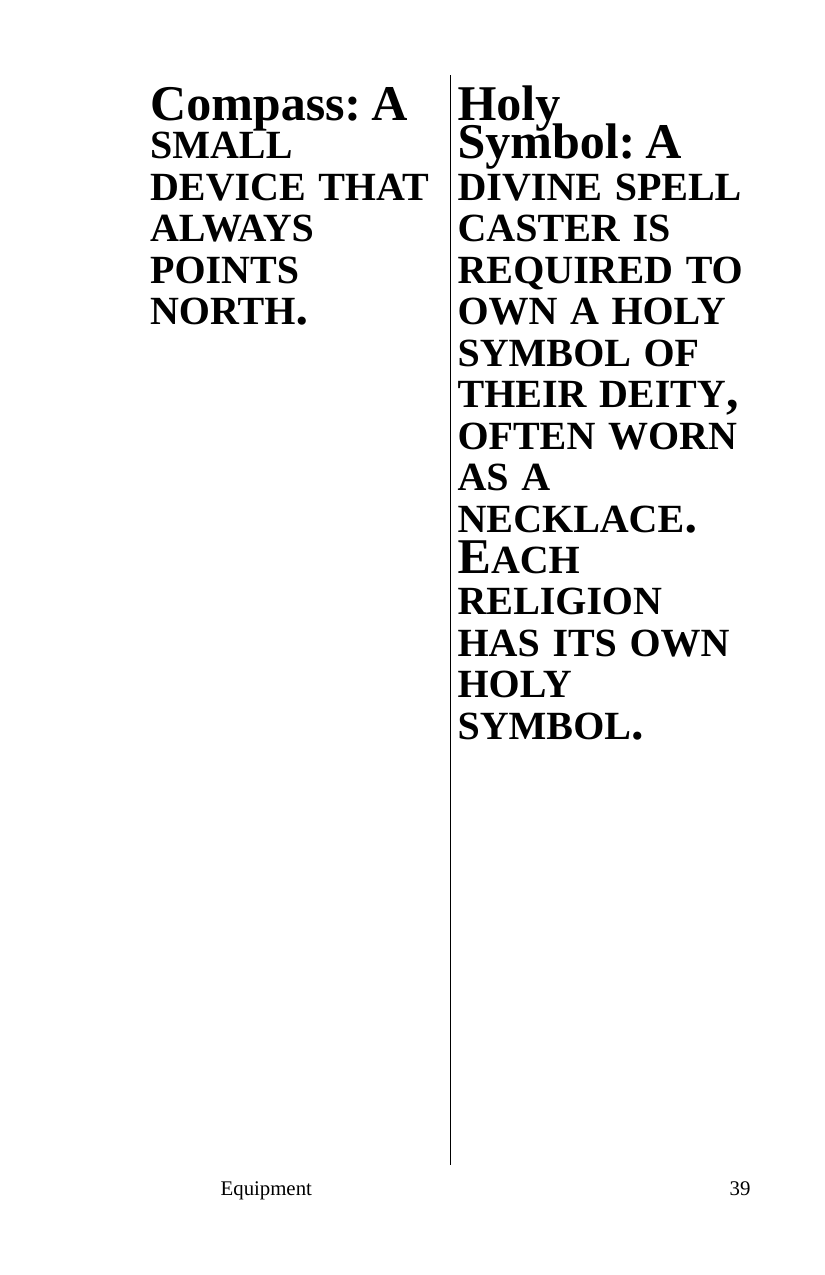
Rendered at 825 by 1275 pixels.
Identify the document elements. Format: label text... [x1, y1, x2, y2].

text Compass: A small device that always points north. [150, 87, 442, 336]
text Holy symbol: A divine spell caster is required to own a holy symbol of their deity, often worn as a necklace. Each religion has its own holy symbol. [457, 87, 750, 750]
